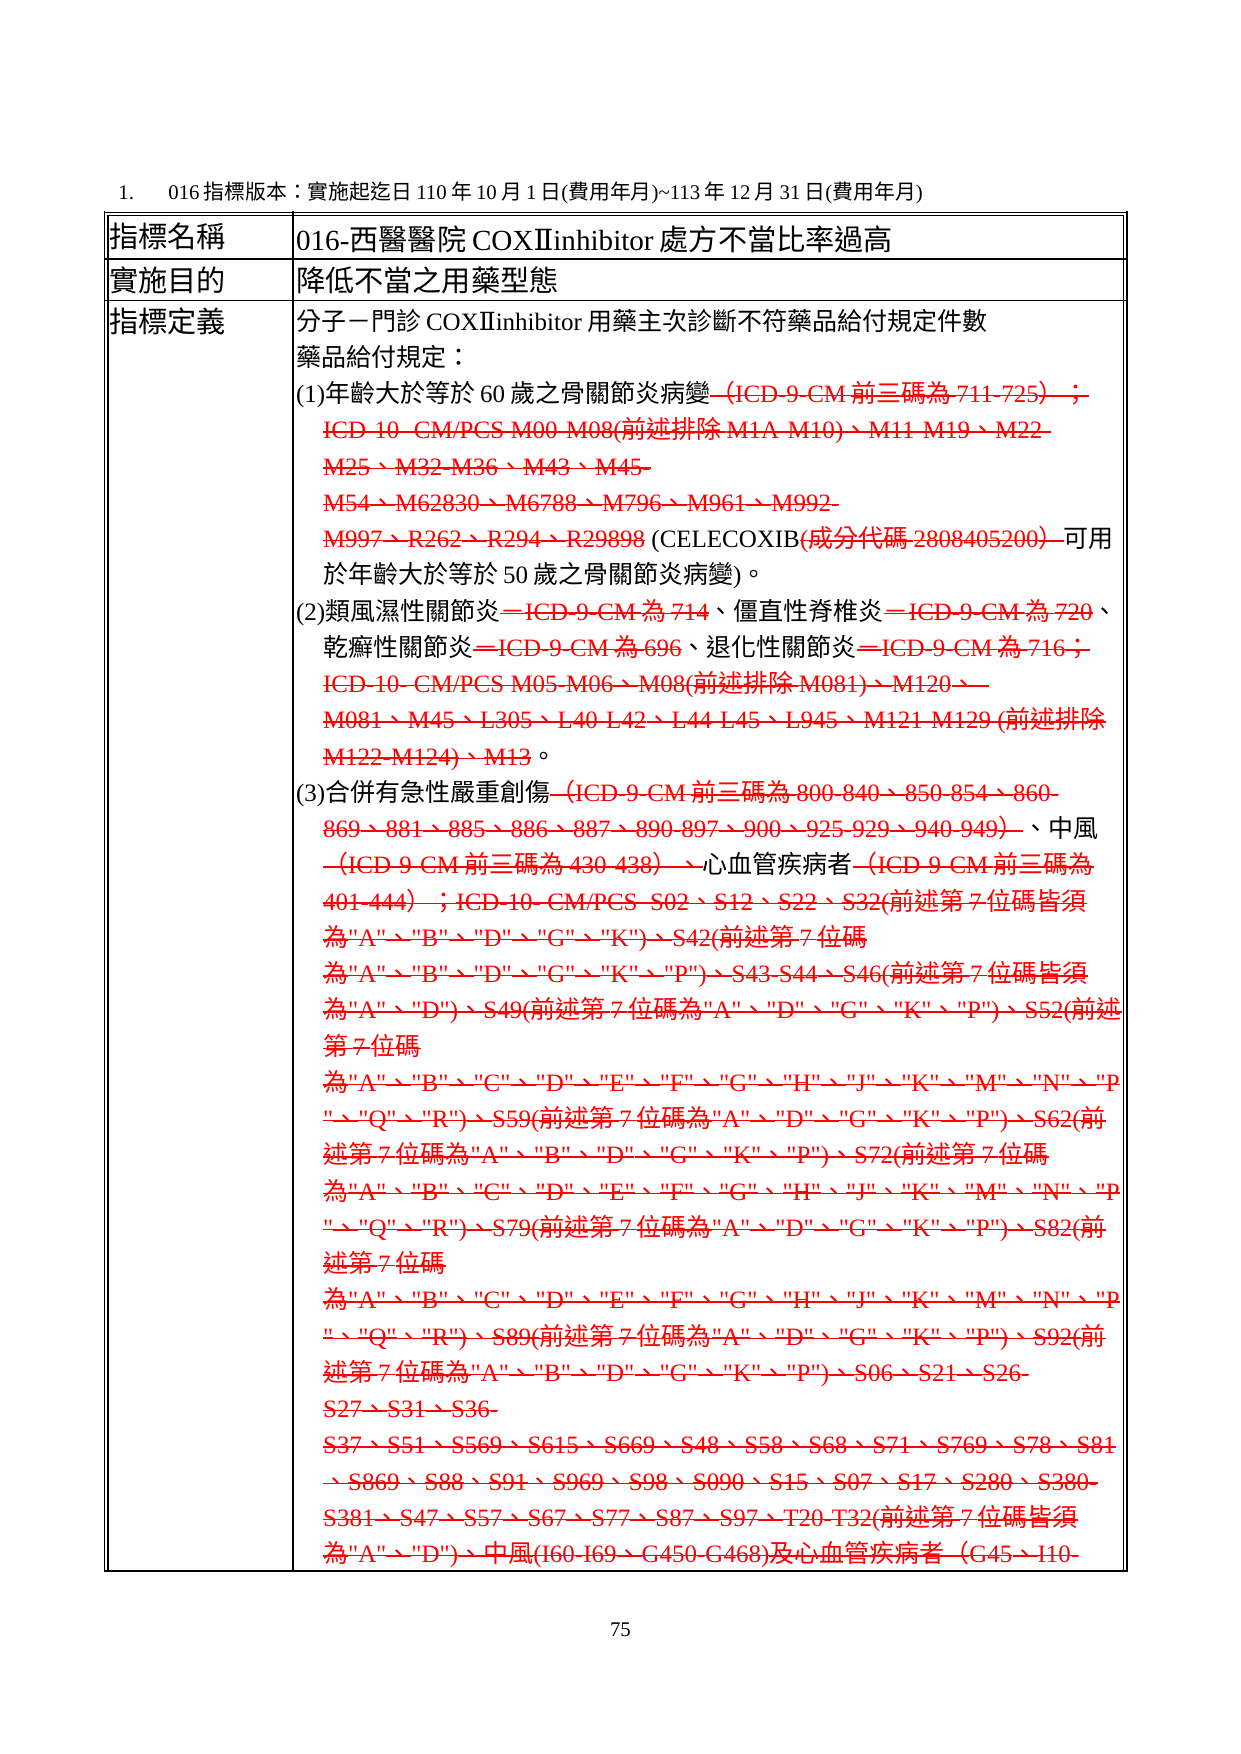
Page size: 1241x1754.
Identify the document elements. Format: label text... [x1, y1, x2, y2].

table_cell 指標定義 [109, 301, 292, 1570]
table_cell 降低不當之用藥型態 [294, 260, 1123, 299]
subtitle 016指標版本：實施起迄日110年10月1日(費用年月)~113年12月31日(費用年月) [118, 149, 1122, 211]
table_cell 分子－門診COXⅡinhibitor用藥主次診斷不符藥品給付規定件數 藥品給付規定： (1)年齡大於等於60歲之骨關節炎病變（ICD-9-CM前三碼為711-725）；ICD-10- CM/PCS M00-M08(前述排除M1A-M10)、M11-M19、M22-M25、M32-M36、M43、M45-M54、M62830、M6788、M796、M961、M992-M997、R262、R294、R29898 (CELECOXIB(成分代碼2808405200）可用於年齡大於等於50歲之骨關節炎病變)。 (2)類風濕性關節炎－ICD-9-CM為714、僵直性脊椎炎－ICD-9-CM為720、乾癬性關節炎－ICD-9-CM為696、退化性關節炎－ICD-9-CM為716；ICD-10- CM/PCS M05-M06、M08(前述排除M081)、M120、 M081、M45、L305、L40-L42、L44-L45、L945、M121-M129 (前述排除M122-M124)、M13。 (3)合併有急性嚴重創傷（ICD-9-CM前三碼為800-840、850-854、860-869、881、885、886、887、890-897、900、925-929、940-949）、中風（ICD-9-CM前三碼為430-438）、心血管疾病者（ICD-9-CM前三碼為401-444）；ICD-10- CM/PCS S02、S12、S22、S32(前述第7位碼皆須為"A"、"B"、"D"、"G"、"K")、S42(前述第7位碼為"A"、"B"、"D"、"G"、"K"、"P")、S43-S44、S46(前述第7位碼皆須為"A"、"D")、S49(前述第7位碼為"A"、"D"、"G"、"K"、"P")、S52(前述第7位碼為"A"、"B"、"C"、"D"、"E"、"F"、"G"、"H"、"J"、"K"、"M"、"N"、"P"、"Q"、"R")、S59(前述第7位碼為"A"、"D"、"G"、"K"、"P")、S62(前述第7位碼為"A"、"B"、"D"、"G"、"K"、"P")、S72(前述第7位碼為"A"、"B"、"C"、"D"、"E"、"F"、"G"、"H"、"J"、"K"、"M"、"N"、"P"、"Q"、"R")、S79(前述第7位碼為"A"、"D"、"G"、"K"、"P")、S82(前述第7位碼為"A"、"B"、"C"、"D"、"E"、"F"、"G"、"H"、"J"、"K"、"M"、"N"、"P"、"Q"、"R")、S89(前述第7位碼為"A"、"D"、"G"、"K"、"P")、S92(前述第7位碼為"A"、"B"、"D"、"G"、"K"、"P")、S06、S21、S26-S27、S31、S36-S37、S51、S569、S615、S669、S48、S58、S68、S71、S769、S78、S81、S869、S88、S91、S969、S98、S090、S15、S07、S17、S280、S380-S381、S47、S57、S67、S77、S87、S97、T20-T32(前述第7位碼皆須為"A"、"D")、中風(I60-I69、G450-G468)及心血管疾病者（G45、I10- [294, 301, 1123, 1570]
table_cell 實施目的 [109, 260, 292, 299]
table_header 016-西醫醫院COXⅡinhibitor處方不當比率過高 [294, 216, 1123, 258]
table_header 指標名稱 [109, 216, 292, 258]
